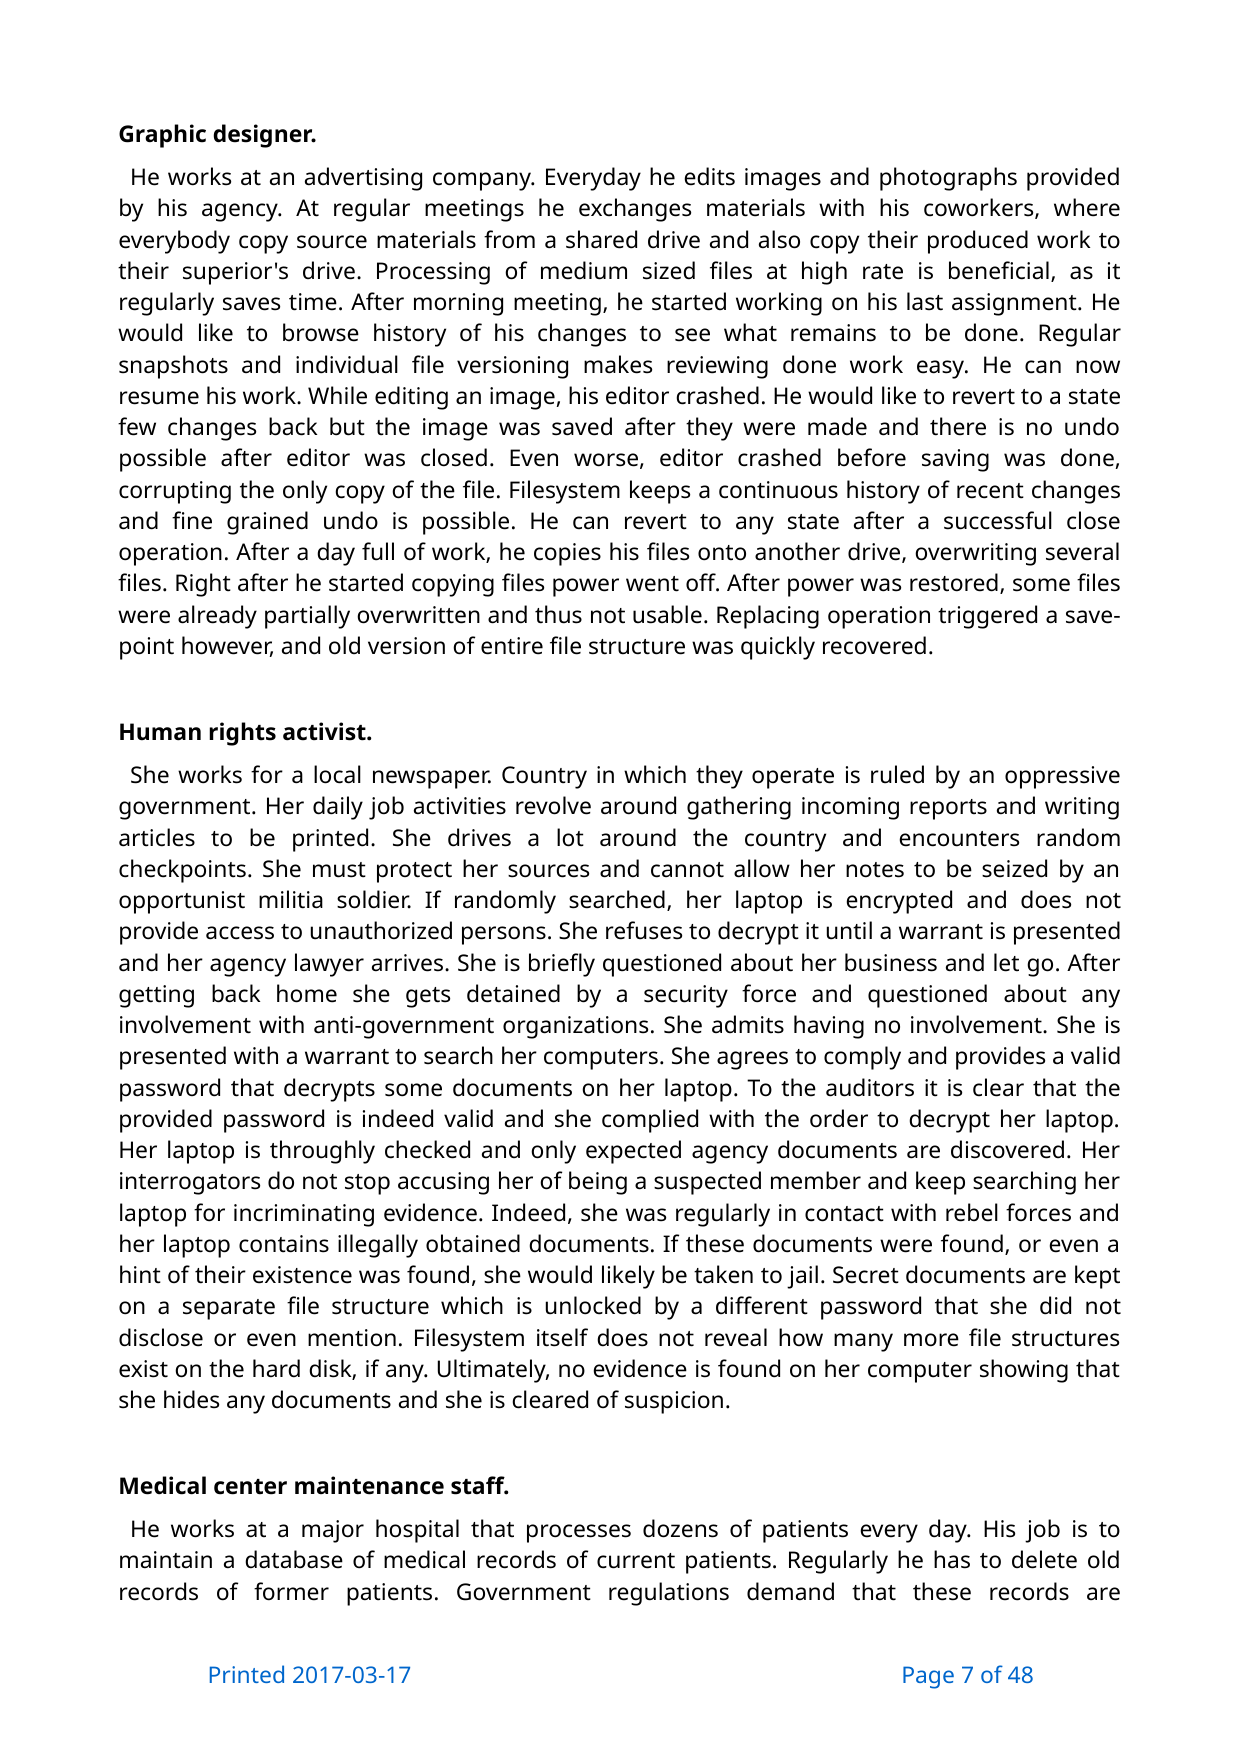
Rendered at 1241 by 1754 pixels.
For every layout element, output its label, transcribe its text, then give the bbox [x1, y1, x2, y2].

text He works at a major hospital that processes dozens of patients every day. His job is to maintain a database of medical records of current patients. Regularly he has to delete old records of former patients. Government regulations demand that these records are [118, 1513, 1122, 1607]
text She works for a local newspaper. Country in which they operate is ruled by an oppressive government. Her daily job activities revolve around gathering incoming reports and writing articles to be printed. She drives a lot around the country and encounters random checkpoints. She must protect her sources and cannot allow her notes to be seized by an opportunist militia soldier. If randomly searched, her laptop is encrypted and does not provide access to unauthorized persons. She refuses to decrypt it until a warrant is presented and her agency lawyer arrives. She is briefly questioned about her business and let go. After getting back home she gets detained by a security force and questioned about any involvement with anti-government organizations. She admits having no involvement. She is presented with a warrant to search her computers. She agrees to comply and provides a valid password that decrypts some documents on her laptop. To the auditors it is clear that the provided password is indeed valid and she complied with the order to decrypt her laptop. Her laptop is throughly checked and only expected agency documents are discovered. Her interrogators do not stop accusing her of being a suspected member and keep searching her laptop for incriminating evidence. Indeed, she was regularly in contact with rebel forces and her laptop contains illegally obtained documents. If these documents were found, or even a hint of their existence was found, she would likely be taken to jail. Secret documents are kept on a separate file structure which is unlocked by a different password that she did not disclose or even mention. Filesystem itself does not reveal how many more file structures exist on the hard disk, if any. Ultimately, no evidence is found on her computer showing that she hides any documents and she is cleared of suspicion. [118, 759, 1122, 1415]
subtitle Human rights activist. [118, 716, 1122, 747]
subtitle Medical center maintenance staff. [118, 1470, 1122, 1501]
subtitle Graphic designer. [118, 118, 1122, 149]
text He works at an advertising company. Everyday he edits images and photographs provided by his agency. At regular meetings he exchanges materials with his coworkers, where everybody copy source materials from a shared drive and also copy their produced work to their superior's drive. Processing of medium sized files at high rate is beneficial, as it regularly saves time. After morning meeting, he started working on his last assignment. He would like to browse history of his changes to see what remains to be done. Regular snapshots and individual file versioning makes reviewing done work easy. He can now resume his work. While editing an image, his editor crashed. He would like to revert to a state few changes back but the image was saved after they were made and there is no undo possible after editor was closed. Even worse, editor crashed before saving was done, corrupting the only copy of the file. Filesystem keeps a continuous history of recent changes and fine grained undo is possible. He can revert to any state after a successful close operation. After a day full of work, he copies his files onto another drive, overwriting several files. Right after he started copying files power went off. After power was restored, some files were already partially overwritten and thus not usable. Replacing operation triggered a save-point however, and old version of entire file structure was quickly recovered. [118, 161, 1122, 661]
